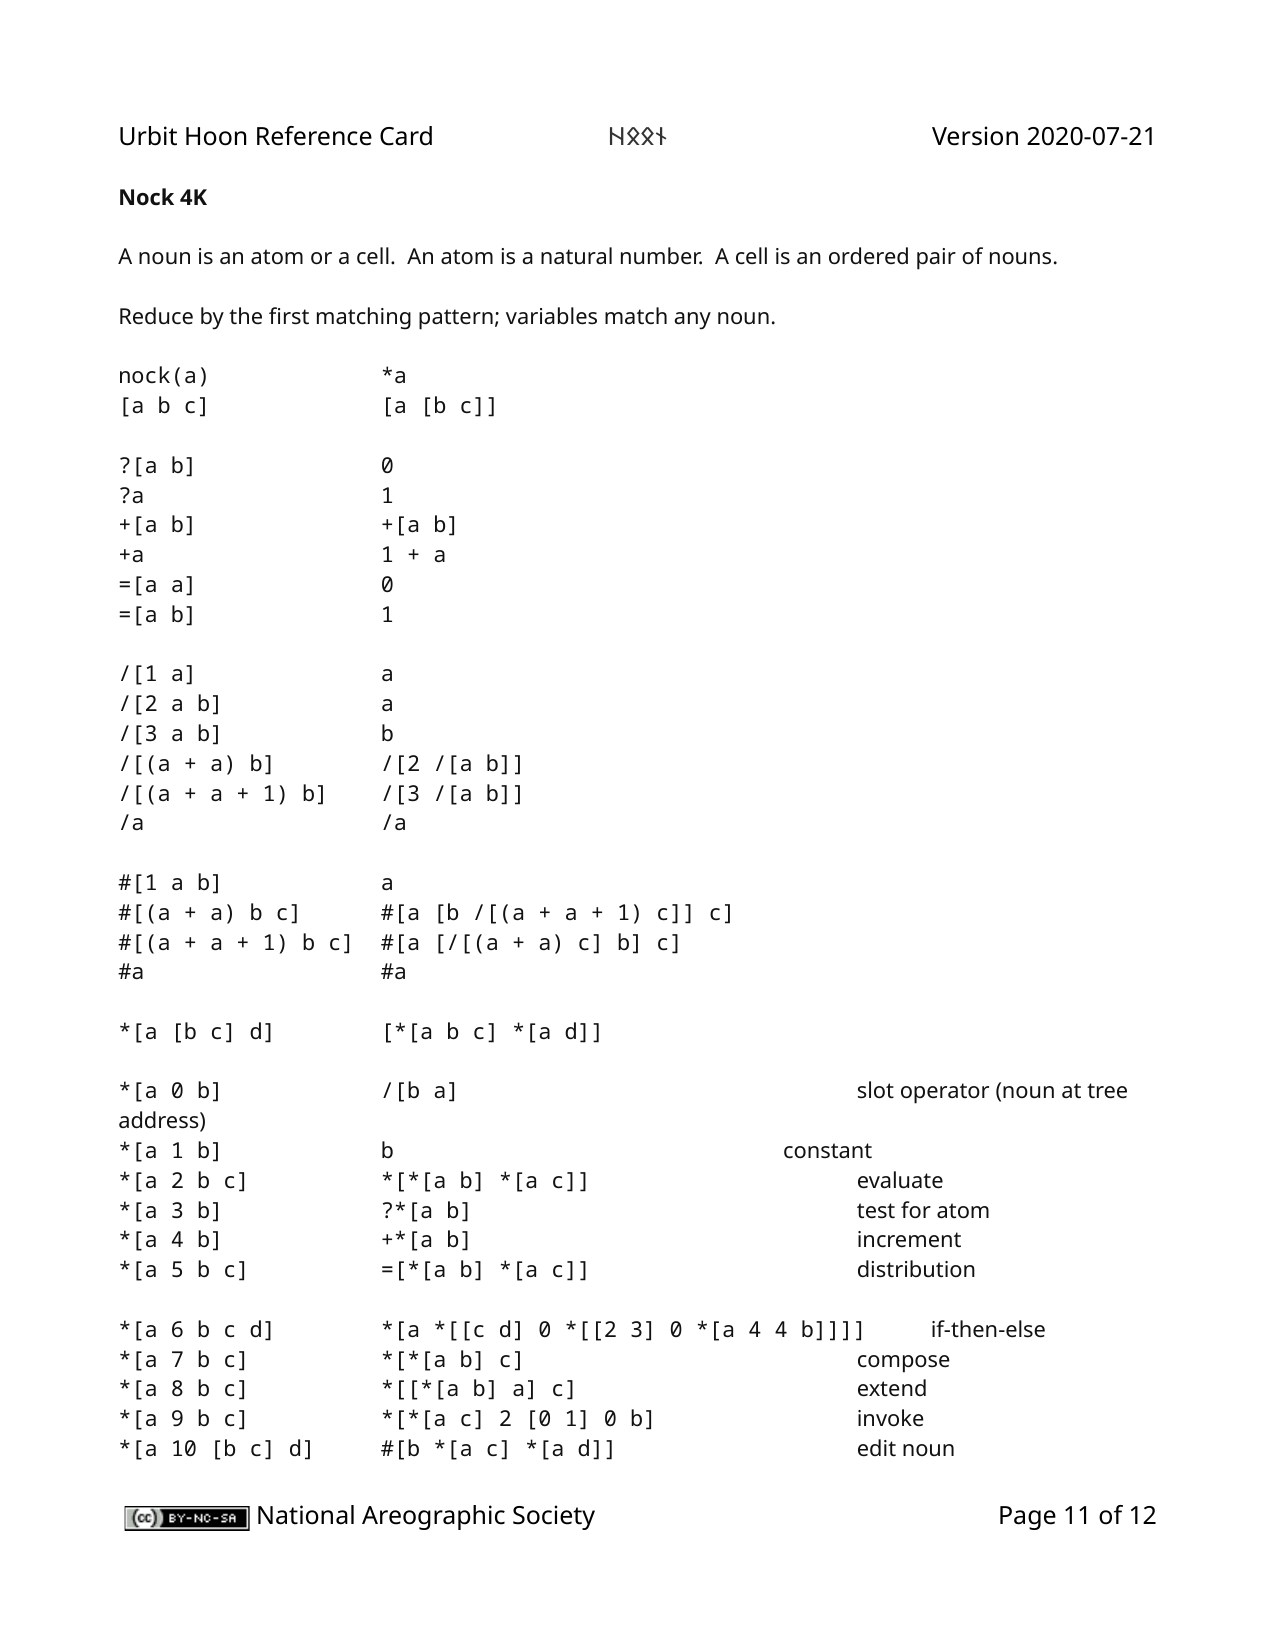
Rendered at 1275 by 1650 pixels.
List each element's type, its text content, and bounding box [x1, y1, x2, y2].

text /[2 a b] a [118, 688, 1157, 718]
text #[(a + a) b c] #[a [b /[(a + a + 1) c]] c] [118, 897, 1157, 926]
text *[a 9 b c] *[*[a c] 2 [0 1] 0 b] invoke [118, 1403, 1157, 1433]
text *[a 8 b c] *[[*[a b] a] c] extend [118, 1373, 1157, 1403]
text *[a 5 b c] =[*[a b] *[a c]] distribution [118, 1254, 1157, 1284]
text *[a [b c] d] [*[a b c] *[a d]] [118, 1016, 1157, 1046]
text Nock 4K [118, 182, 1157, 211]
text #[(a + a + 1) b c] #[a [/[(a + a) c] b] c] [118, 926, 1157, 956]
text +[a b] +[a b] [118, 509, 1157, 539]
text /a /a [118, 807, 1157, 837]
text nock(a) *a [118, 360, 1157, 390]
text /[(a + a + 1) b] /[3 /[a b]] [118, 777, 1157, 807]
text [a b c] [a [b c]] [118, 390, 1157, 420]
text /[1 a] a [118, 658, 1157, 688]
text *[a 10 [b c] d] #[b *[a c] *[a d]] edit noun [118, 1433, 1157, 1463]
text =[a a] 0 [118, 569, 1157, 599]
text #a #a [118, 956, 1157, 986]
text *[a 2 b c] *[*[a b] *[a c]] evaluate [118, 1165, 1157, 1194]
text *[a 3 b] ?*[a b] test for atom [118, 1194, 1157, 1224]
text *[a 7 b c] *[*[a b] c] compose [118, 1343, 1157, 1373]
text /[(a + a) b] /[2 /[a b]] [118, 748, 1157, 777]
picture [124, 1506, 250, 1531]
text ?a 1 [118, 479, 1157, 509]
text +a 1 + a [118, 539, 1157, 569]
text =[a b] 1 [118, 599, 1157, 628]
text /[3 a b] b [118, 718, 1157, 748]
text *[a 1 b] b constant [118, 1135, 1157, 1165]
text Reduce by the first matching pattern; variables match any noun. [118, 301, 1157, 331]
text ?[a b] 0 [118, 450, 1157, 479]
text *[a 6 b c d] *[a *[[c d] 0 *[[2 3] 0 *[a 4 4 b]]]] if-then-else [118, 1314, 1157, 1343]
text *[a 4 b] +*[a b] increment [118, 1224, 1157, 1254]
text A noun is an atom or a cell. An atom is a natural number. A cell is an ordered pair of nouns. [118, 241, 1157, 271]
text *[a 0 b] /[b a] slot operator (noun at tree address) [118, 1075, 1157, 1135]
text #[1 a b] a [118, 867, 1157, 897]
